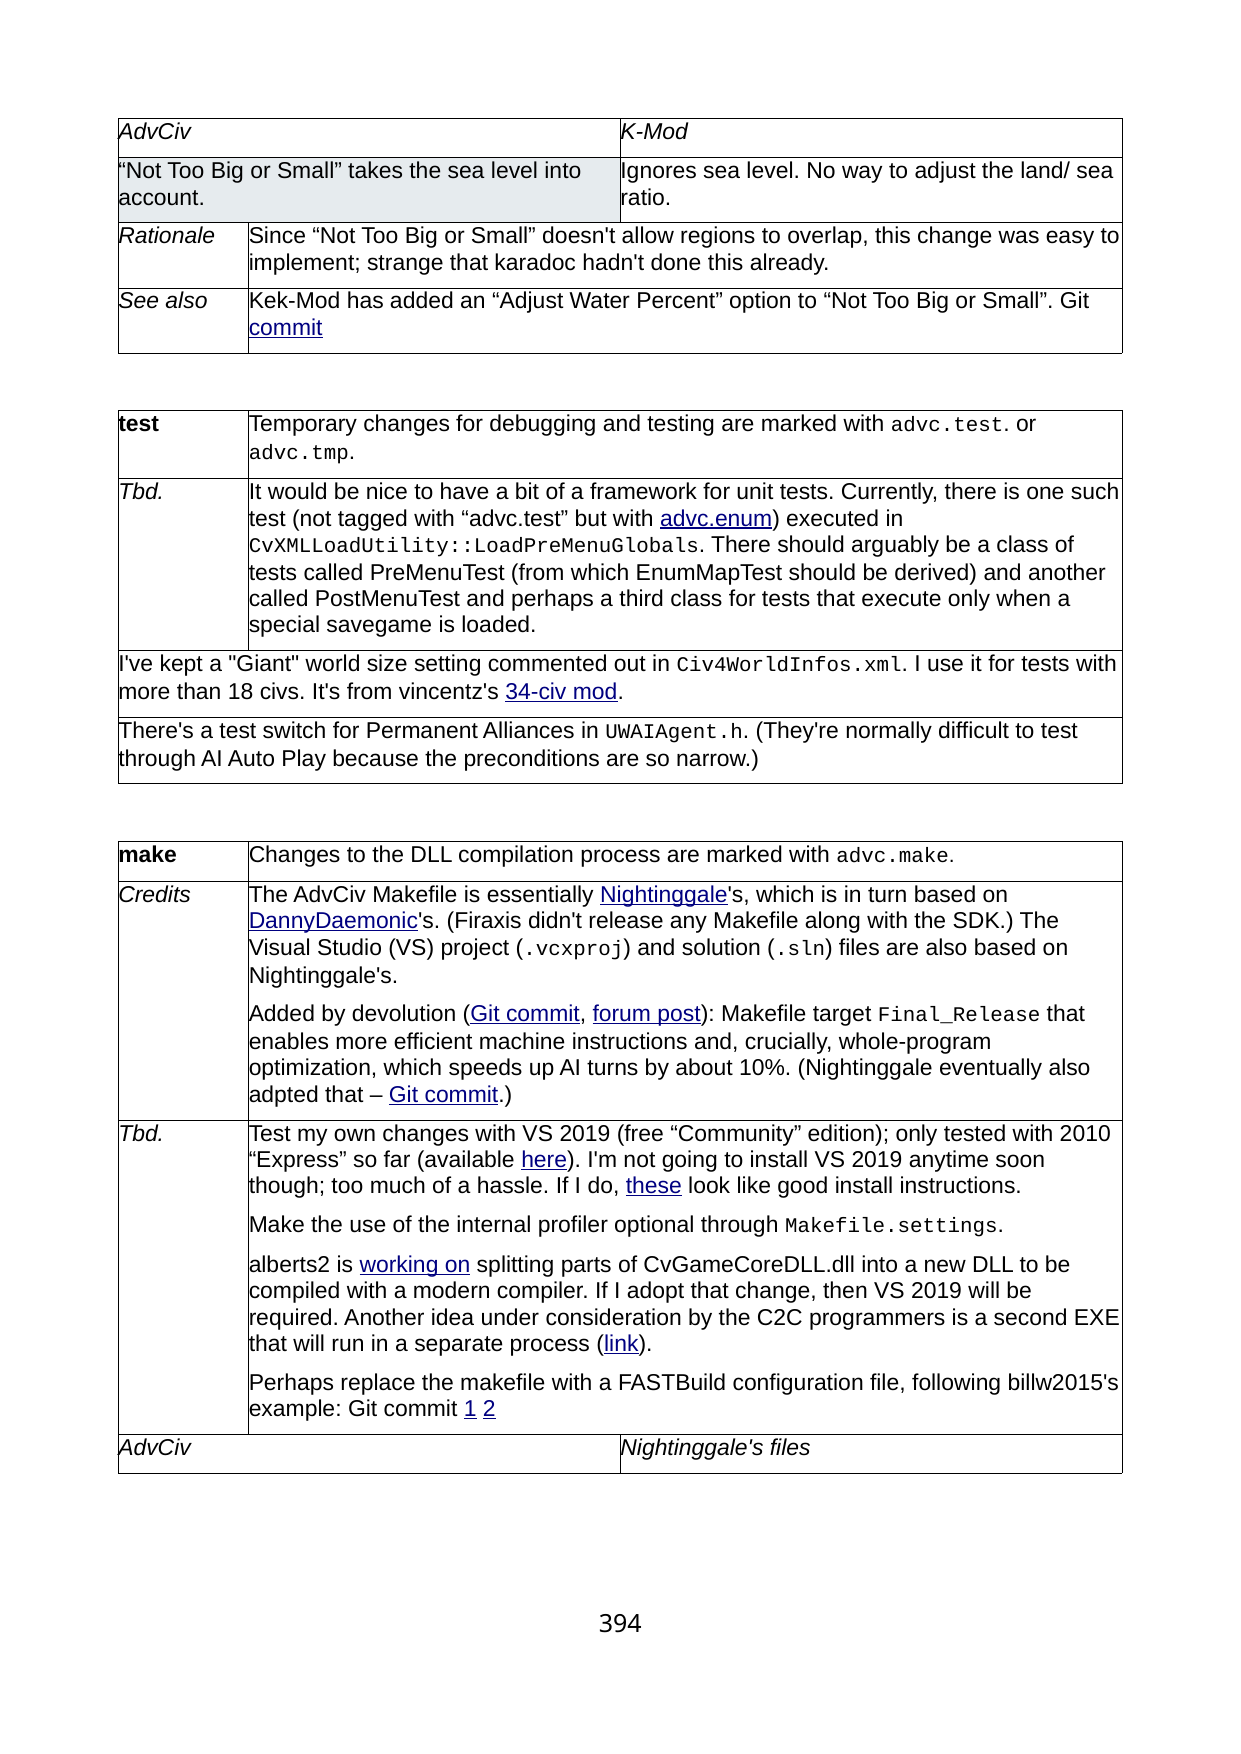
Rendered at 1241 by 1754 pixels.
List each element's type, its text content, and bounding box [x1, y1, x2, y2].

table_cell Kek-Mod has added an “Adjust Water Percent” option to “Not Too Big or Small”. Git commit [249, 289, 1122, 353]
table_cell There's a test switch for Permanent Alliances in UWAIAgent.h. (They're normally difficult to test through AI Auto Play because the preconditions are so narrow.) [119, 718, 1122, 783]
table_cell It would be nice to have a bit of a framework for unit tests. Currently, there is one such test (not tagged with “advc.test” but with advc.enum) executed in CvXMLLoadUtility::LoadPreMenuGlobals. There should arguably be a class of tests called PreMenuTest (from which EnumMapTest should be derived) and another called PostMenuTest and perhaps a third class for tests that execute only when a special savegame is loaded. [249, 479, 1122, 650]
table_cell I've kept a "Giant" world size setting commented out in Civ4WorldInfos.xml. I use it for tests with more than 18 civs. It's from vincentz's 34-civ mod. [119, 651, 1122, 717]
table_cell Since “Not Too Big or Small” doesn't allow regions to overlap, this change was easy to implement; strange that karadoc hadn't done this already. [249, 223, 1122, 287]
table_cell AdvCiv [119, 119, 620, 157]
table_cell “Not Too Big or Small” takes the sea level into account. [119, 158, 620, 222]
table_cell See also [119, 289, 248, 353]
table_header Temporary changes for debugging and testing are marked with advc.test. or advc.tmp. [249, 411, 1122, 478]
table_cell Tbd. [119, 1121, 248, 1434]
table_cell The AdvCiv Makefile is essentially Nightinggale's, which is in turn based on DannyDaemonic's. (Firaxis didn't release any Makefile along with the SDK.) The Visual Studio (VS) project (.vcxproj) and solution (.sln) files are also based on Nightinggale's. Added by devolution (Git commit, forum post): Makefile target Final_Release that enables more efficient machine instructions and, crucially, whole-program optimization, which speeds up AI turns by about 10%. (Nightinggale eventually also adpted that – Git commit.) [249, 882, 1122, 1119]
table_header test [119, 411, 248, 478]
table_cell Test my own changes with VS 2019 (free “Community” edition); only tested with 2010 “Express” so far (available here). I'm not going to install VS 2019 anytime soon though; too much of a hassle. If I do, these look like good install instructions. Make the use of the internal profiler optional through Makefile.settings. alberts2 is working on splitting parts of CvGameCoreDLL.dll into a new DLL to be compiled with a modern compiler. If I adopt that change, then VS 2019 will be required. Another idea under consideration by the C2C programmers is a second EXE that will run in a separate process (link). Perhaps replace the makefile with a FASTBuild configuration file, following billw2015's example: Git commit 1 2 [249, 1121, 1122, 1434]
table_cell AdvCiv [119, 1435, 620, 1473]
table_cell Tbd. [119, 479, 248, 650]
table_cell Nightinggale's files [621, 1435, 1122, 1473]
table_cell Rationale [119, 223, 248, 287]
table_cell Credits [119, 882, 248, 1119]
table_header make [119, 842, 248, 881]
table_cell Ignores sea level. No way to adjust the land/ sea ratio. [621, 158, 1122, 222]
table_header Changes to the DLL compilation process are marked with advc.make. [249, 842, 1122, 881]
table_cell K-Mod [621, 119, 1122, 157]
